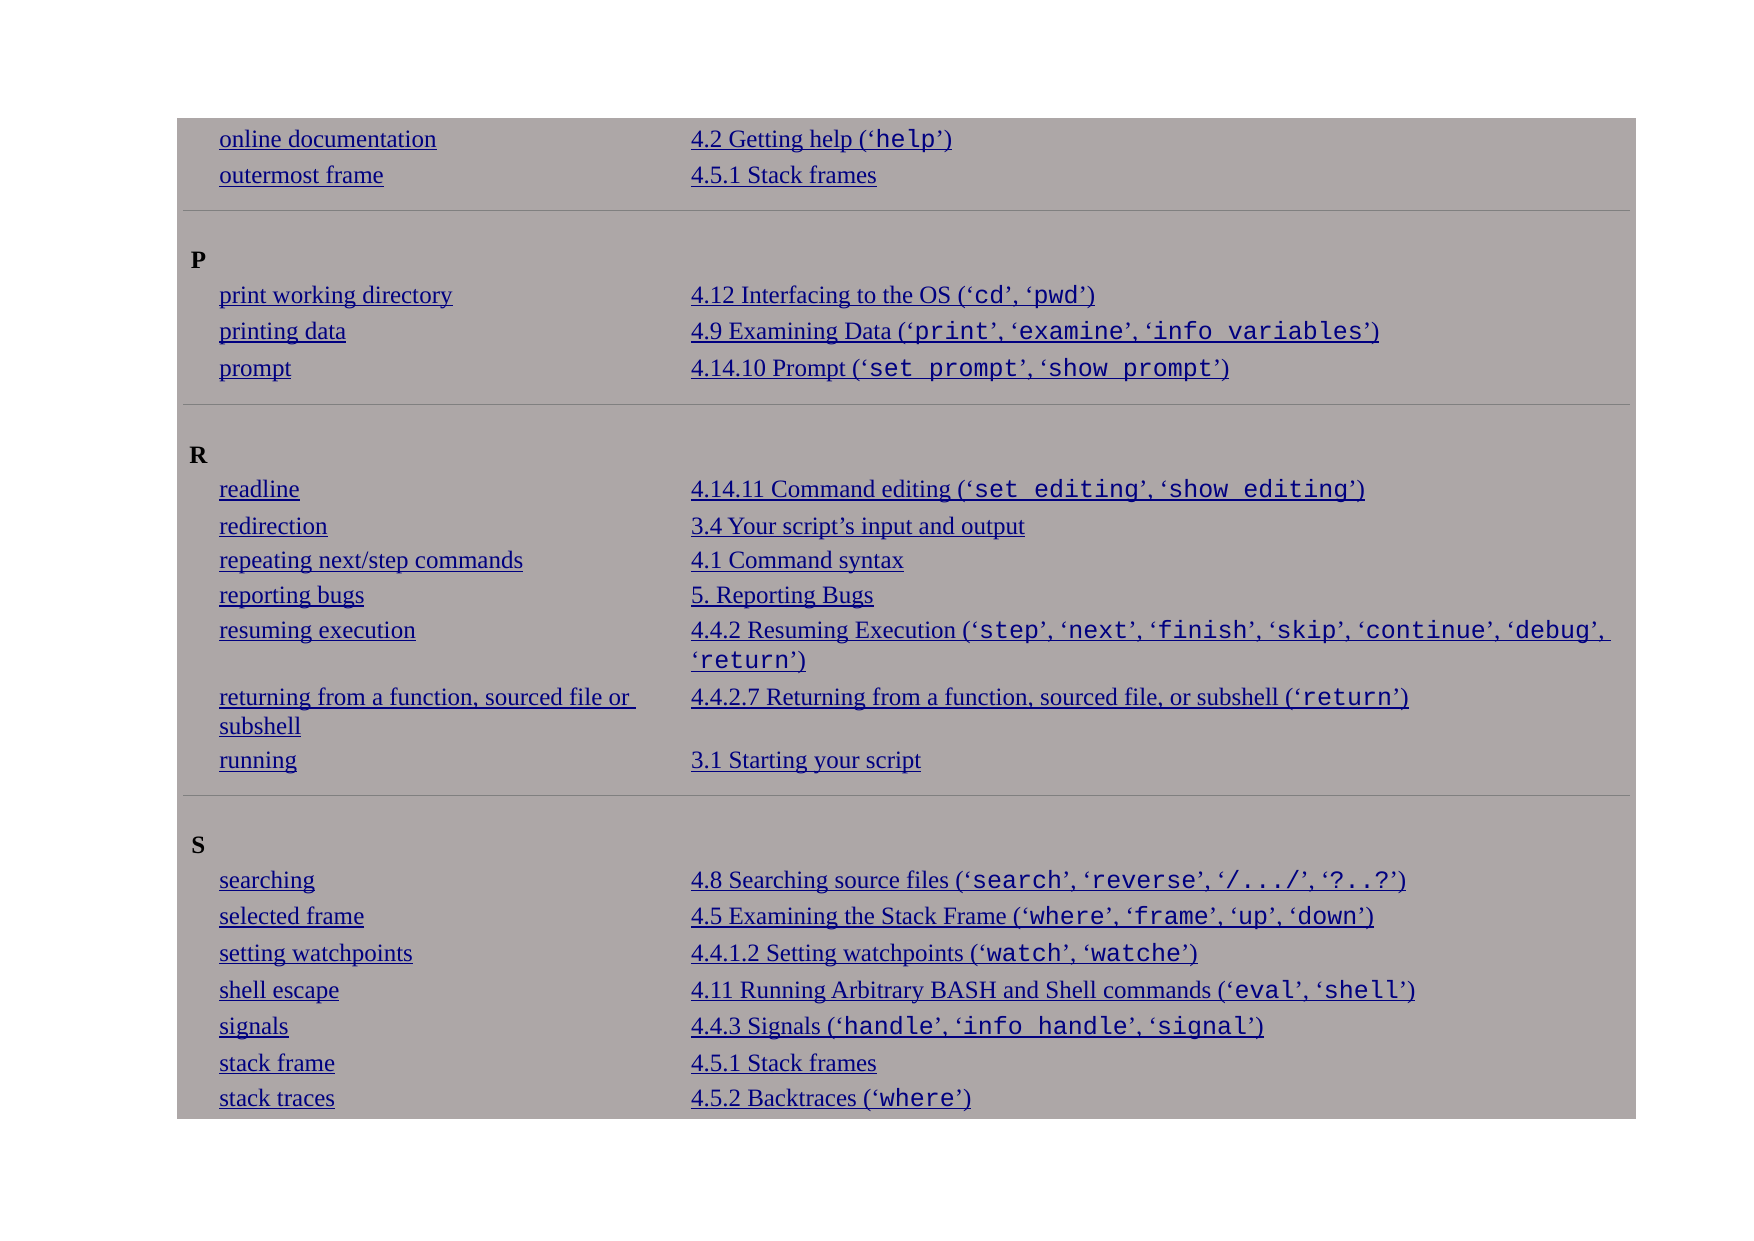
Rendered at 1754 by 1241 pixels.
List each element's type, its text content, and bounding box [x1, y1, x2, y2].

table_cell [180, 543, 216, 577]
table_cell returning from a function, sourced file or subshell [216, 679, 688, 743]
table_cell [688, 437, 1633, 471]
table_cell [688, 827, 1633, 862]
table_cell [180, 387, 1633, 437]
table_cell stack frame [216, 1045, 688, 1080]
table_cell [216, 437, 688, 471]
table_cell searching [216, 862, 688, 898]
table_cell 4.8 Searching source files (‘search’, ‘reverse’, ‘/.../’, ‘?..?’) [688, 862, 1633, 898]
table_cell [688, 242, 1633, 277]
table_cell [180, 972, 216, 1008]
table_cell [180, 1045, 216, 1080]
table_cell 4.4.2 Resuming Execution (‘step’, ‘next’, ‘finish’, ‘skip’, ‘continue’, ‘debug’, ‘return’) [688, 612, 1633, 679]
table_cell [180, 277, 216, 313]
table_cell shell escape [216, 972, 688, 1008]
table_cell [180, 192, 1633, 242]
table_cell [180, 314, 216, 350]
table_cell [180, 1009, 216, 1045]
table_cell [180, 612, 216, 679]
table_cell [180, 743, 216, 777]
table_cell repeating next/step commands [216, 543, 688, 577]
table_cell [180, 777, 1633, 827]
table_cell 3.1 Starting your script [688, 743, 1633, 777]
table_cell 4.5 Examining the Stack Frame (‘where’, ‘frame’, ‘up’, ‘down’) [688, 899, 1633, 935]
table_cell setting watchpoints [216, 935, 688, 972]
table_cell stack traces [216, 1080, 688, 1116]
table_cell 4.9 Examining Data (‘print’, ‘examine’, ‘info variables’) [688, 314, 1633, 350]
table_cell online documentation [216, 121, 688, 158]
table_cell print working directory [216, 277, 688, 313]
table_cell redirection [216, 508, 688, 543]
table_cell 4.14.10 Prompt (‘set prompt’, ‘show prompt’) [688, 350, 1633, 387]
table_cell 4.11 Running Arbitrary BASH and Shell commands (‘eval’, ‘shell’) [688, 972, 1633, 1008]
table_cell 4.4.2.7 Returning from a function, sourced file, or subshell (‘return’) [688, 679, 1633, 743]
table_cell 4.1 Command syntax [688, 543, 1633, 577]
table_cell [180, 471, 216, 508]
table_header [177, 118, 1636, 1119]
table_cell 3.4 Your script’s input and output [688, 508, 1633, 543]
table_cell R [180, 437, 216, 471]
table_cell selected frame [216, 899, 688, 935]
table_cell 4.4.3 Signals (‘handle’, ‘info handle’, ‘signal’) [688, 1009, 1633, 1045]
table_cell signals [216, 1009, 688, 1045]
table_cell [180, 862, 216, 898]
table_cell 5. Reporting Bugs [688, 577, 1633, 612]
table_cell 4.5.1 Stack frames [688, 158, 1633, 192]
table_cell [180, 158, 216, 192]
table_cell S [180, 827, 216, 862]
table_cell 4.12 Interfacing to the OS (‘cd’, ‘pwd’) [688, 277, 1633, 313]
table_cell P [180, 242, 216, 277]
table_cell running [216, 743, 688, 777]
table_cell 4.4.1.2 Setting watchpoints (‘watch’, ‘watche’) [688, 935, 1633, 972]
table_cell 4.14.11 Command editing (‘set editing’, ‘show editing’) [688, 471, 1633, 508]
table_cell [180, 121, 216, 158]
table_cell [180, 350, 216, 387]
table_cell 4.5.2 Backtraces (‘where’) [688, 1080, 1633, 1116]
table_cell readline [216, 471, 688, 508]
table_cell 4.5.1 Stack frames [688, 1045, 1633, 1080]
table_cell 4.2 Getting help (‘help’) [688, 121, 1633, 158]
table_cell prompt [216, 350, 688, 387]
table_cell printing data [216, 314, 688, 350]
table_cell resuming execution [216, 612, 688, 679]
table_cell reporting bugs [216, 577, 688, 612]
table_cell [216, 242, 688, 277]
table_cell [180, 508, 216, 543]
table_cell [216, 827, 688, 862]
table_cell [180, 899, 216, 935]
table_cell outermost frame [216, 158, 688, 192]
table_cell [180, 679, 216, 743]
table_cell [180, 577, 216, 612]
table_cell [180, 1080, 216, 1116]
table_cell [180, 935, 216, 972]
